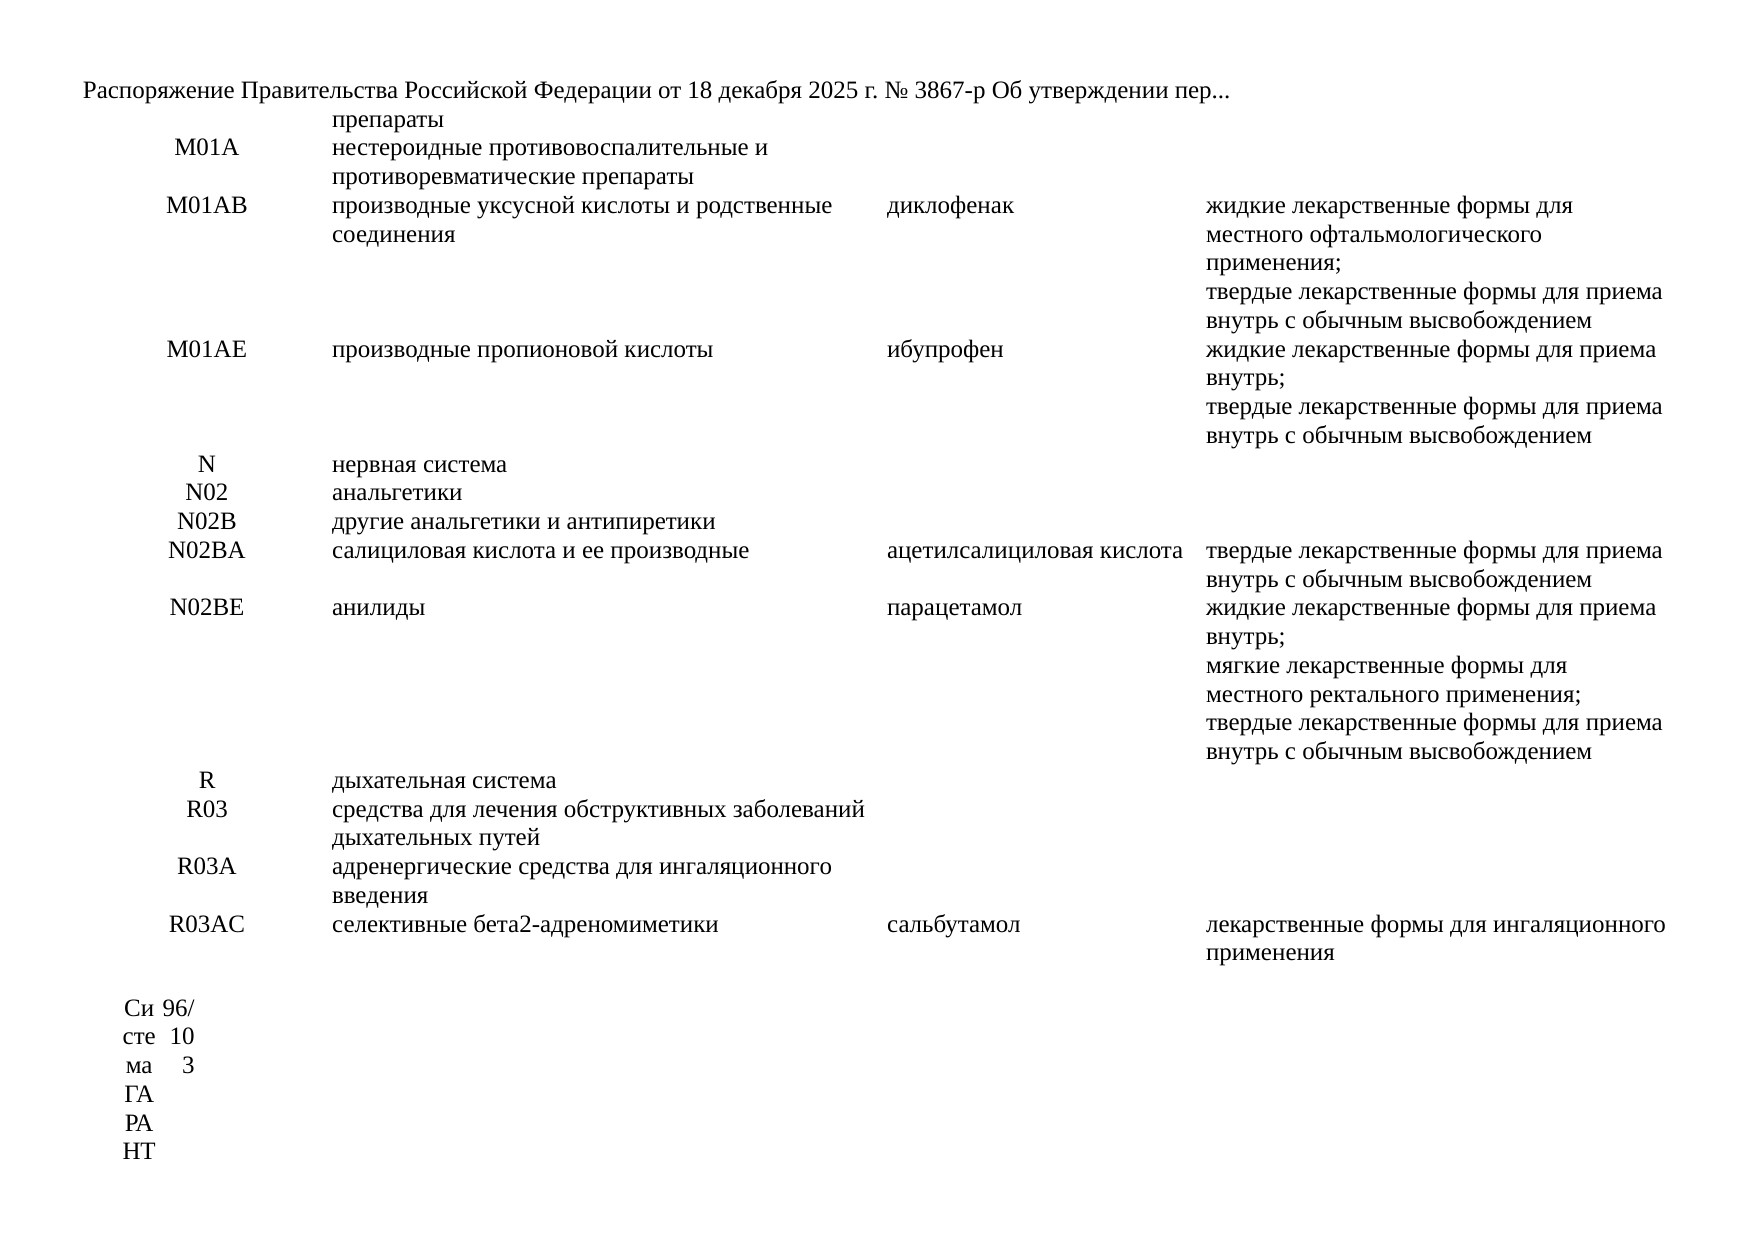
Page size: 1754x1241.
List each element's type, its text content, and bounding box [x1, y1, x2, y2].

table_cell препараты [331, 104, 886, 132]
table_cell R03A [83, 851, 331, 909]
table_cell [1205, 478, 1671, 506]
table_cell N02 [83, 478, 331, 506]
table_cell анальгетики [331, 478, 886, 506]
table_cell жидкие лекарственные формы для приема внутрь; мягкие лекарственные формы для местного ректального применения; твердые лекарственные формы для приема внутрь с обычным высвобождением [1205, 593, 1671, 765]
table_cell M01A [83, 133, 331, 190]
table_cell [886, 449, 1205, 477]
table_cell N02BE [83, 593, 331, 765]
table_cell средства для лечения обструктивных заболеваний дыхательных путей [331, 794, 886, 851]
table_cell N [83, 449, 331, 477]
table_cell [886, 104, 1205, 132]
table_cell твердые лекарственные формы для приема внутрь с обычным высвобождением [1205, 535, 1671, 592]
table_cell нервная система [331, 449, 886, 477]
table_cell [1205, 765, 1671, 794]
table_cell [1205, 794, 1671, 851]
table_cell жидкие лекарственные формы для местного офтальмологического применения; твердые лекарственные формы для приема внутрь с обычным высвобождением [1205, 190, 1671, 334]
table_cell [886, 765, 1205, 794]
table_cell [1205, 851, 1671, 909]
table_cell производные пропионовой кислоты [331, 334, 886, 449]
table_cell M01AE [83, 334, 331, 449]
table_cell [886, 133, 1205, 190]
table_cell ацетилсалициловая кислота [886, 535, 1205, 592]
table_cell диклофенак [886, 190, 1205, 334]
table_cell дыхательная система [331, 765, 886, 794]
table_cell [886, 506, 1205, 535]
table_cell R03AC [83, 909, 331, 966]
table_cell [886, 478, 1205, 506]
table_cell [886, 851, 1205, 909]
table_cell нестероидные противовоспалительные и противоревматические препараты [331, 133, 886, 190]
table_cell лекарственные формы для ингаляционного применения [1205, 909, 1671, 966]
table_cell [1205, 104, 1671, 132]
table_cell адренергические средства для ингаляционного введения [331, 851, 886, 909]
table_cell ибупрофен [886, 334, 1205, 449]
table_cell [1205, 133, 1671, 190]
table_cell сальбутамол [886, 909, 1205, 966]
table_cell R03 [83, 794, 331, 851]
table_cell [886, 794, 1205, 851]
table_cell N02BA [83, 535, 331, 592]
table_cell анилиды [331, 593, 886, 765]
table_cell селективные бета2-адреномиметики [331, 909, 886, 966]
table_cell M01AB [83, 190, 331, 334]
table_cell парацетамол [886, 593, 1205, 765]
table_cell другие анальгетики и антипиретики [331, 506, 886, 535]
table_cell салициловая кислота и ее производные [331, 535, 886, 592]
table_cell [1205, 449, 1671, 477]
table_cell N02B [83, 506, 331, 535]
table_cell [83, 104, 331, 132]
table_cell R [83, 765, 331, 794]
table_cell жидкие лекарственные формы для приема внутрь; твердые лекарственные формы для приема внутрь с обычным высвобождением [1205, 334, 1671, 449]
table_cell производные уксусной кислоты и родственные соединения [331, 190, 886, 334]
table_cell [1205, 506, 1671, 535]
